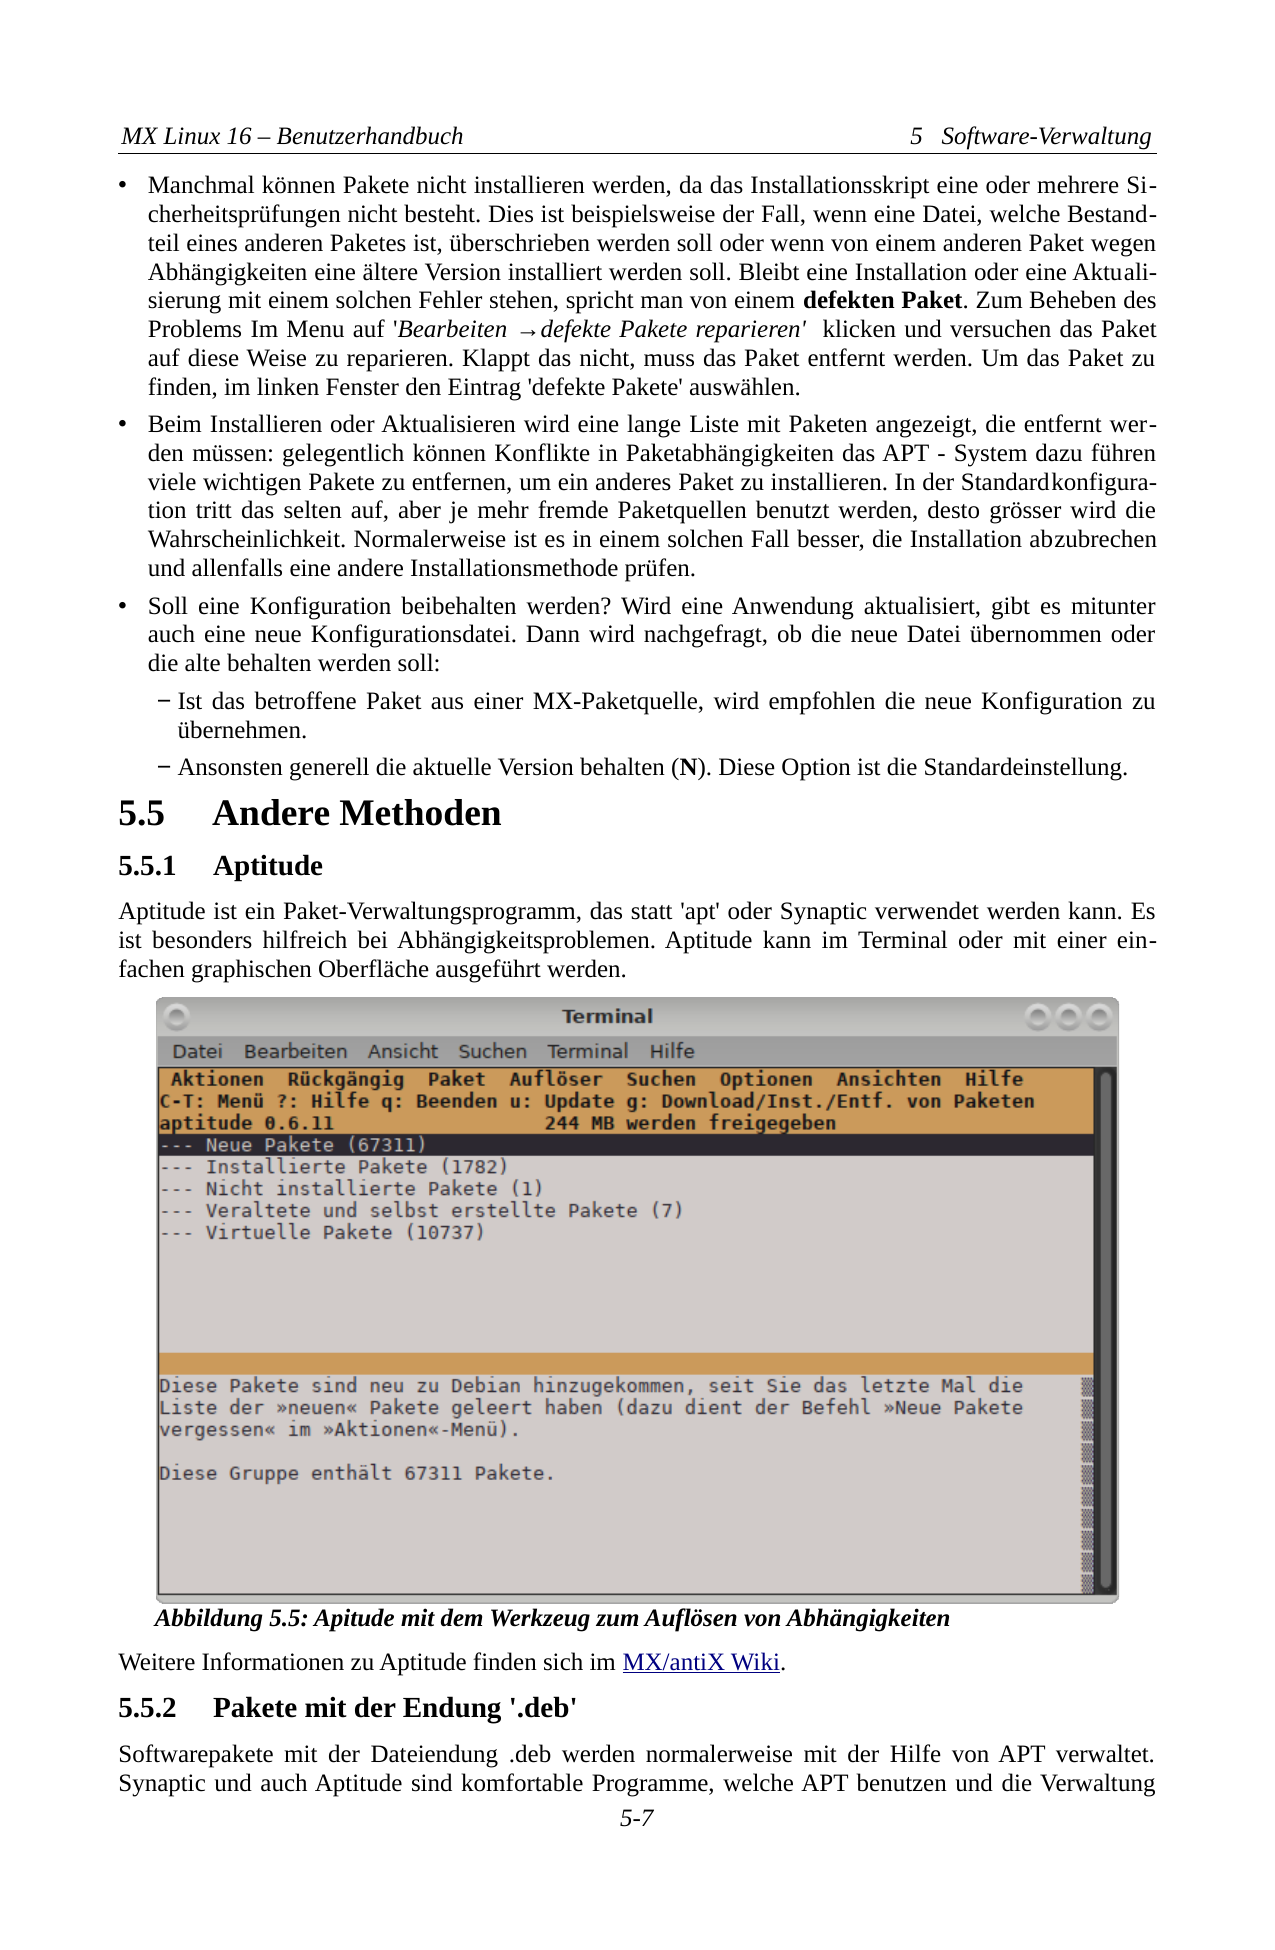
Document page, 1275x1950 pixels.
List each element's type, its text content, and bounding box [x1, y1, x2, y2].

text Abbildung 5.5: Apitude mit dem Werkzeug zum Auflösen von Abhängigkeiten [118, 1604, 1157, 1632]
text Weitere Informationen zu Aptitude finden sich im MX/antiX Wiki. [118, 1647, 1157, 1676]
list Ansonsten generell die aktuelle Version behalten (N). Diese Option ist die Standardeinstellung. [157, 752, 1157, 781]
picture [156, 997, 1120, 1604]
text Aptitude ist ein Paket-Verwaltungsprogramm, das statt 'apt' oder Synaptic verwendet werden kann. Es ist be­sonders hilfreich bei Abhängigkeitsproblemen. Aptitude kann im Terminal oder mit einer ein­fachen graphischen Oberfläche ausgeführt werden. [118, 896, 1157, 982]
subtitle 5.5 Andere Methoden [118, 790, 1157, 833]
subtitle 5.5.2 Pakete mit der Endung '.deb' [118, 1691, 1157, 1724]
list Beim Installieren oder Aktualisieren wird eine lange Liste mit Paketen angezeigt, die entfernt wer­den müssen: gelegentlich können Konflikte in Paketabhängigkeiten das APT - System dazu führen viele wichtigen Pakete zu entfernen, um ein anderes Paket zu installieren. In der Standard­kon­fi­gu­ra­tion tritt das selten auf, aber je mehr fremde Paketquellen benutzt werden, desto grösser wird die Wahr­scheinlichkeit. Normalerweise ist es in einem solchen Fall besser, die Installation ab­zu­brechen und allenfalls eine andere Installationsmethode prüfen. [118, 409, 1157, 582]
text Softwarepakete mit der Dateiendung .deb werden normalerweise mit der Hilfe von APT verwaltet. Syn­aptic und auch Aptitude sind komfortable Programme, welche APT benutzen und die Verwaltung [118, 1739, 1157, 1796]
subtitle 5.5.1 Aptitude [118, 848, 1157, 881]
list Manchmal können Pakete nicht installieren werden, da das Installationsskript eine oder mehrere Si­cher­heitsprüfungen nicht besteht. Dies ist beispielsweise der Fall, wenn eine Datei, welche Bestand­teil eines anderen Paketes ist, über­schrieben werden soll oder wenn von einem anderen Paket wegen Abhängigkeiten eine ältere Version installiert werden soll. Bleibt eine Installation oder eine Aktu­ali­sie­rung mit einem solchen Fehler stehen, spricht man von einem defekten Paket. Zum Beheben des Problems Im Menu auf 'Bearbeiten →defekte Pakete reparieren' klicken und versuchen das Paket auf diese Weise zu reparieren. Klappt das nicht, muss das Paket entfernt werden. Um das Paket zu finden, im linken Fenster den Eintrag 'defekte Pakete' auswählen. [118, 171, 1157, 401]
list Soll eine Konfiguration beibehalten werden? Wird eine Anwendung aktualisiert, gibt es mitunter auch eine neue Konfigurationsdatei. Dann wird nachgefragt, ob die neue Datei übernommen oder die alte behalten werden soll: [118, 591, 1157, 677]
list Ist das betroffene Paket aus einer MX-Paketquelle, wird empfohlen die neue Konfiguration zu übernehmen. [157, 686, 1157, 743]
